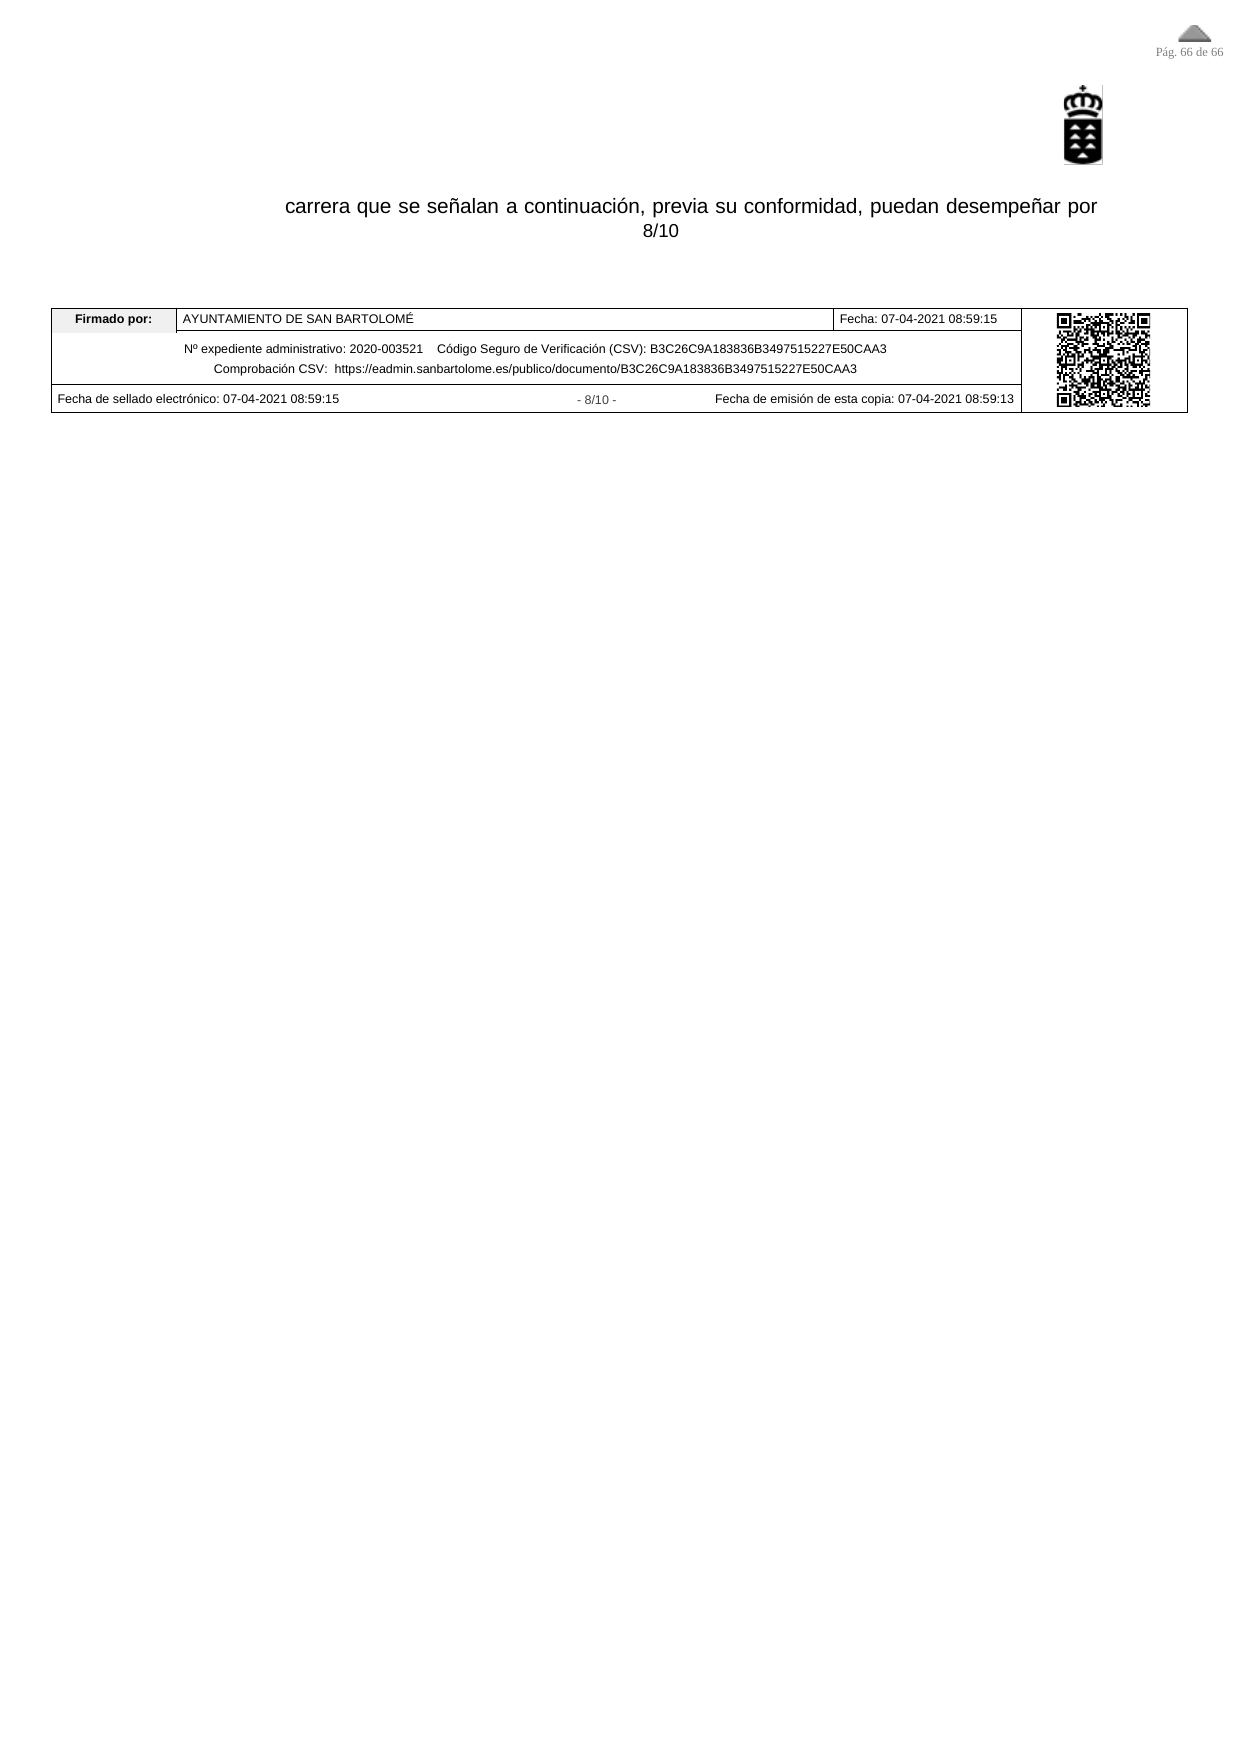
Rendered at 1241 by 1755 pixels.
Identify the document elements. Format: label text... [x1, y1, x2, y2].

table_cell Fecha de sellado electrónico: 07-04-2021 08:59:15 - 8/10 - Fecha de emisión de esta copia: 07-04-2021 08:59:13 [52, 385, 1021, 412]
table_header [1022, 309, 1187, 412]
table_cell Nº expediente administrativo: 2020-003521 Código Seguro de Verificación (CSV): B3C26C9A183836B3497515227E50CAA3 Comprobación CSV: https://eadmin.sanbartolome.es/publico/documento/B3C26C9A183836B3497515227E50CAA3 [52, 331, 1021, 384]
text 8/10 [499, 220, 822, 242]
list carrera que se señalan a continuación, previa su conformidad, puedan desempeñar por [250, 194, 1104, 218]
table_header Firmado por: [52, 309, 176, 330]
table_header AYUNTAMIENTO DE SAN BARTOLOMÉ [177, 309, 833, 330]
table_header Fecha: 07-04-2021 08:59:15 [834, 309, 1021, 330]
